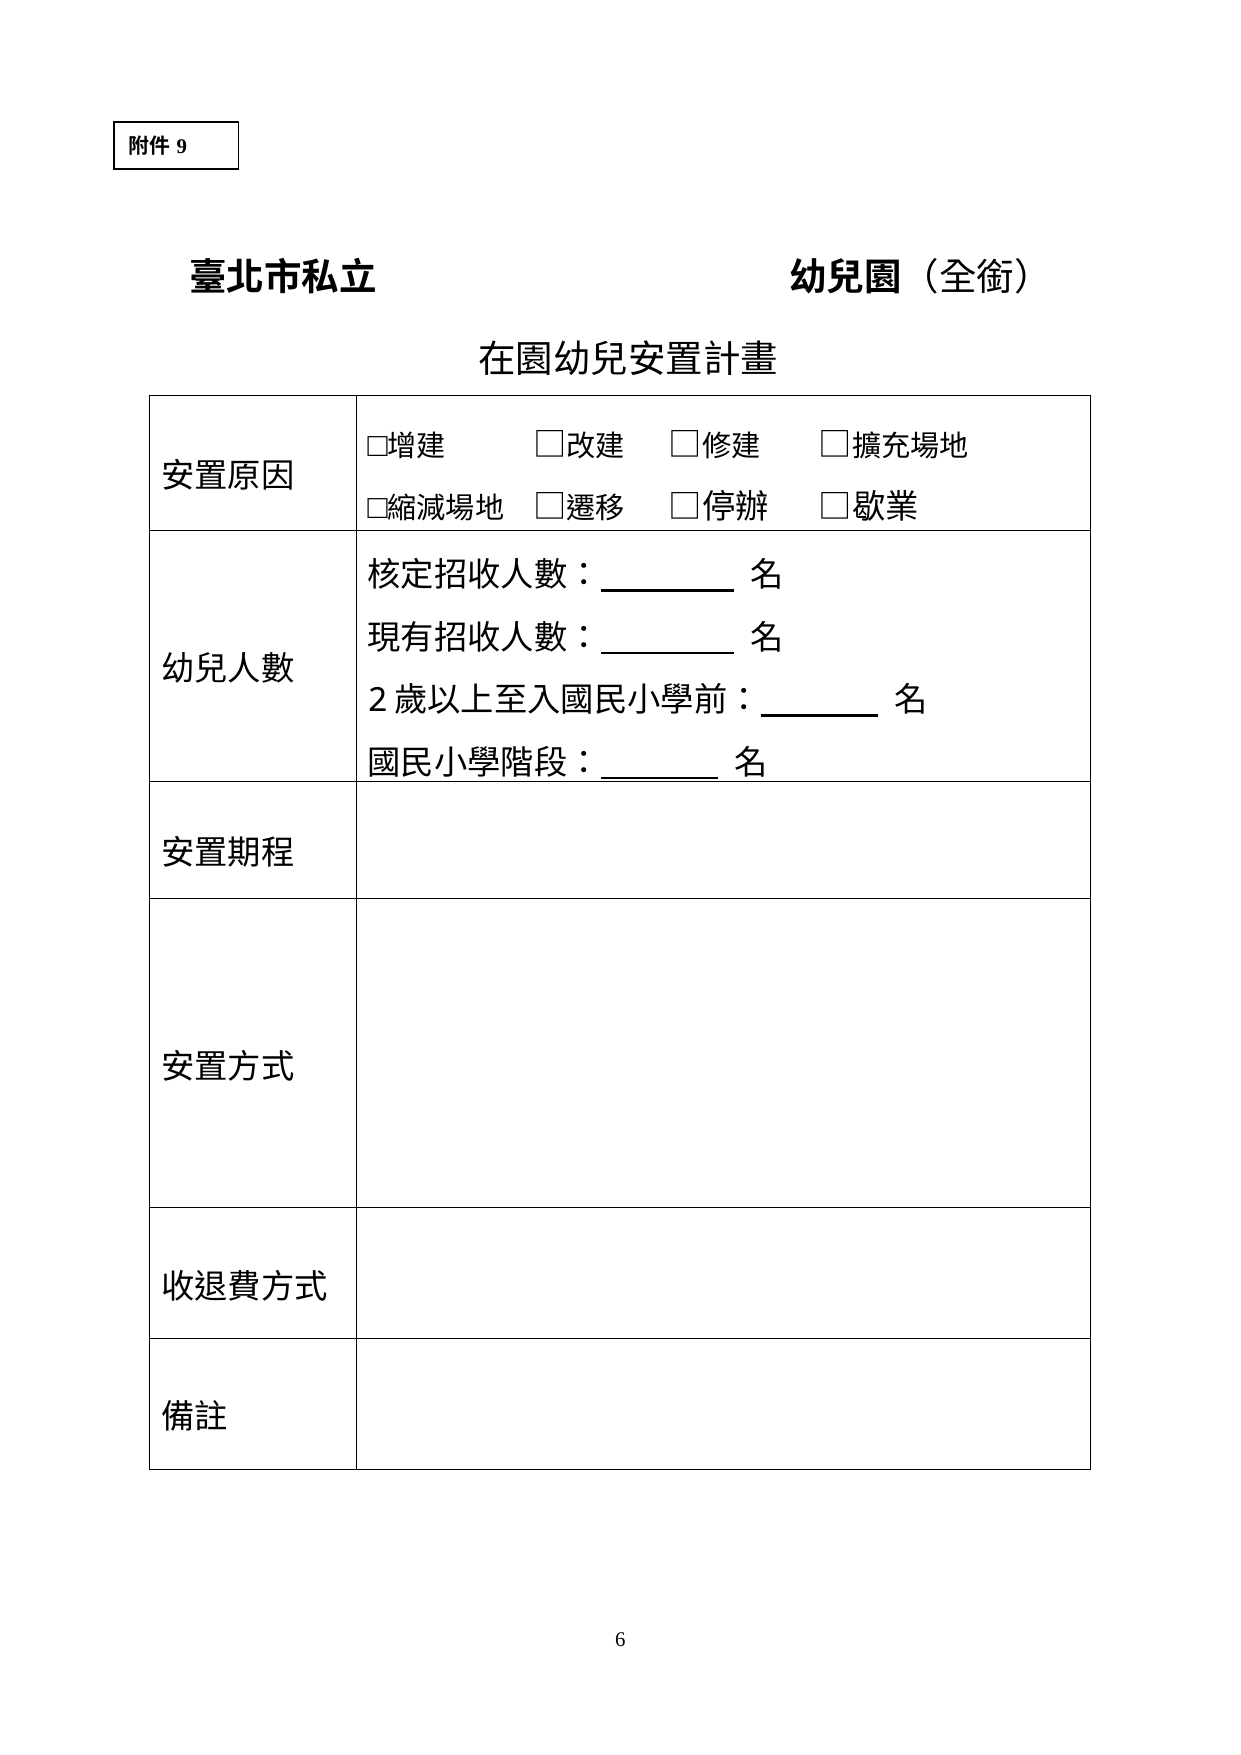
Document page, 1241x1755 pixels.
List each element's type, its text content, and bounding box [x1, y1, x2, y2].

text 在園幼兒安置計畫 [133, 314, 1122, 376]
table_cell [357, 1339, 1090, 1469]
table_cell [357, 899, 1090, 1207]
text 臺北市私立 幼兒園（全銜） [118, 233, 1122, 295]
table_cell 備註 [150, 1339, 356, 1469]
table_cell [357, 782, 1090, 898]
table_header 安置原因 [150, 396, 356, 529]
table_header □增建 □改建 □修建 □擴充場地 □縮減場地 □遷移 □停辦 □歇業 [357, 396, 1090, 529]
table_cell 核定招收人數： 名 現有招收人數： 名 2歲以上至入國民小學前： 名 國民小學階段： 名 [357, 531, 1090, 781]
table_cell [357, 1208, 1090, 1338]
table_cell 收退費方式 [150, 1208, 356, 1338]
table_cell 安置方式 [150, 899, 356, 1207]
table_cell 幼兒人數 [150, 531, 356, 781]
table_cell 安置期程 [150, 782, 356, 898]
